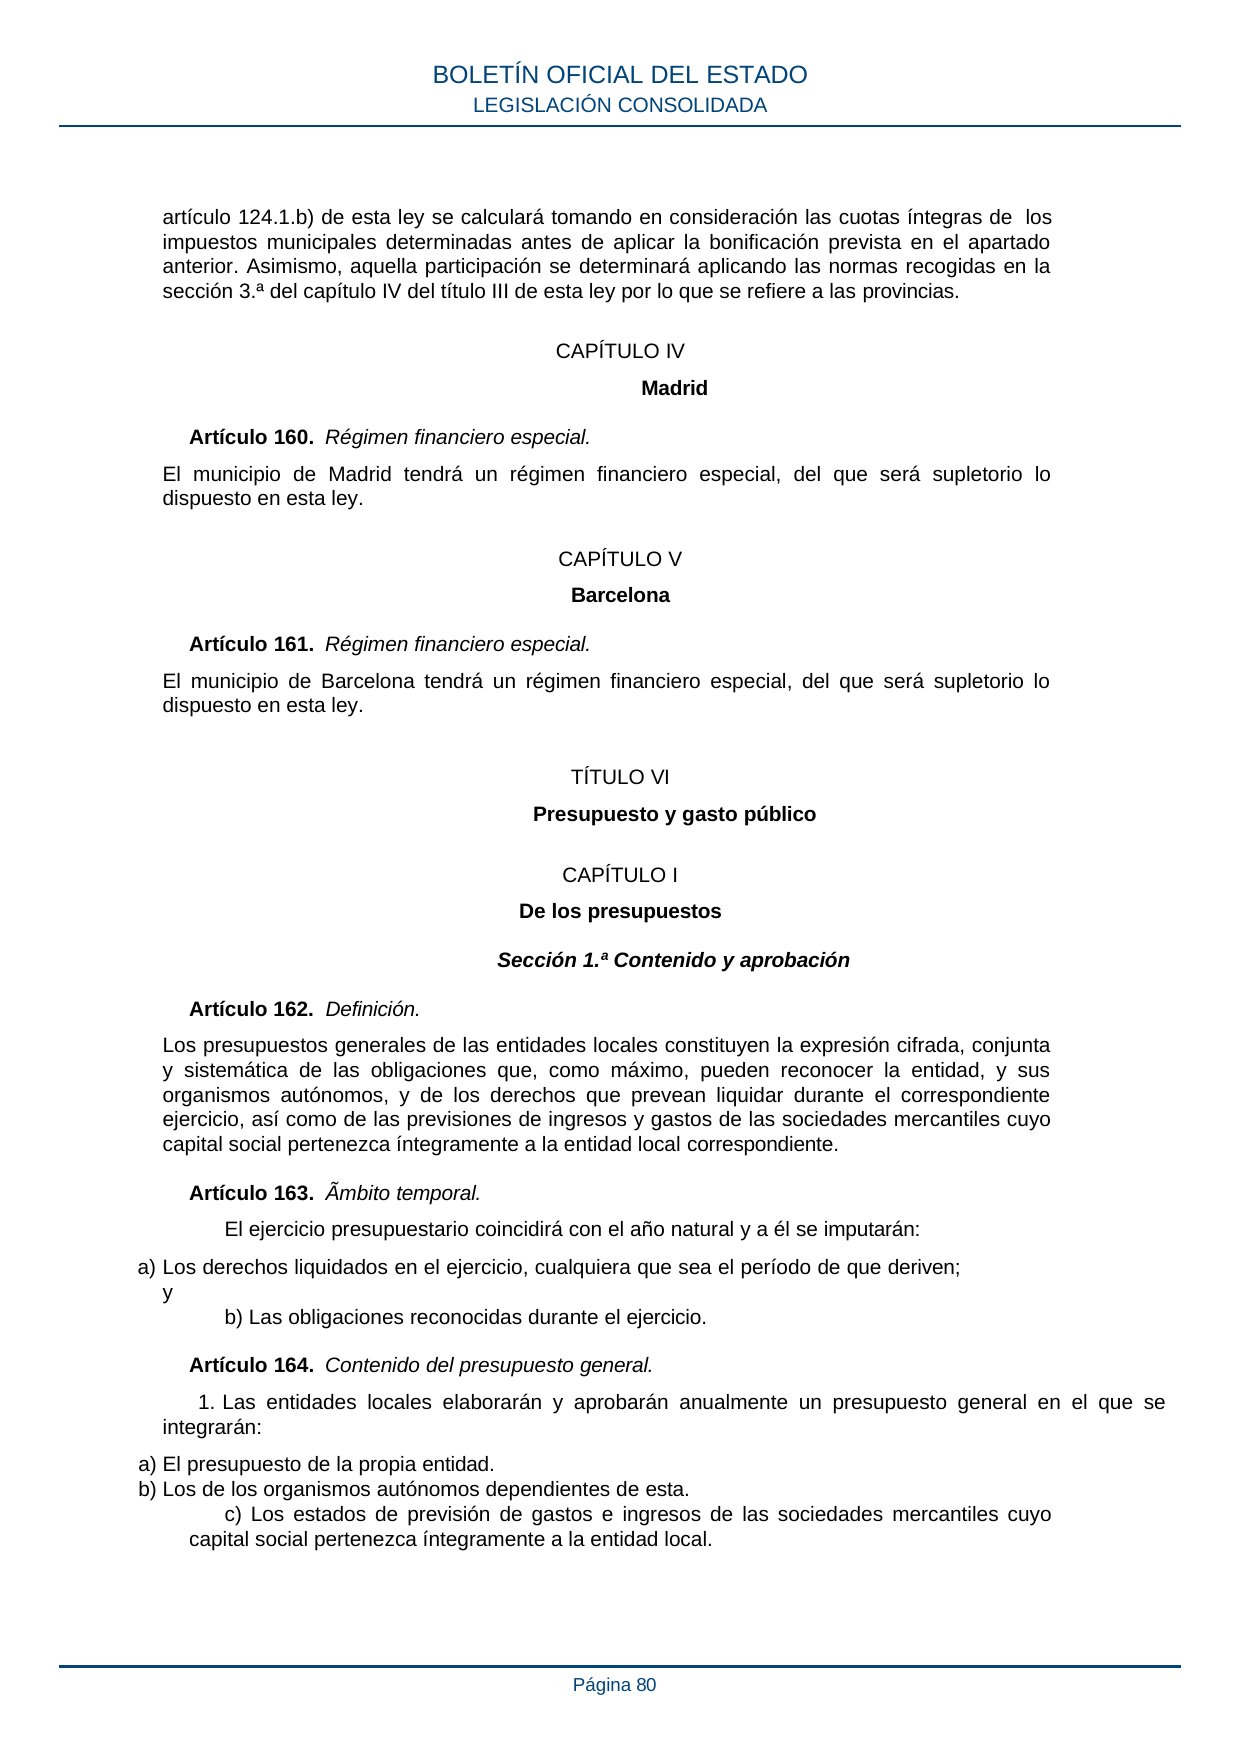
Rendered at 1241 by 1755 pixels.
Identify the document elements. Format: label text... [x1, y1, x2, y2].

text CAPÍTULO IV [182, 339, 1058, 363]
text Artículo 163. Ãmbito temporal. [189, 1180, 1167, 1204]
subtitle Madrid [182, 376, 1167, 400]
text artículo 124.1.b) de esta ley se calculará tomando en consideración las cuotas íntegras de los impuestos municipales determinadas antes de aplicar la bonificación prevista en el apartado anterior. Asimismo, aquella participación se determinará aplicando las normas recogidas en la sección 3.ª del capítulo IV del título III de esta ley por lo que se refiere a las provincias. [162, 205, 1052, 303]
subtitle Presupuesto y gasto público [182, 802, 1167, 826]
text El municipio de Madrid tendrá un régimen financiero especial, del que será supletorio lo dispuesto en esta ley. [162, 462, 1052, 510]
subtitle Sección 1.ª Contenido y aprobación [182, 948, 1167, 972]
subtitle Barcelona [182, 583, 1058, 607]
text y [162, 1280, 1167, 1304]
list Las entidades locales elaborarán y aprobarán anualmente un presupuesto general en el que se integrarán: [162, 1390, 1167, 1439]
list Los derechos liquidados en el ejercicio, cualquiera que sea el período de que deriven; [137, 1255, 1167, 1279]
text El ejercicio presupuestario coincidirá con el año natural y a él se imputarán: [224, 1217, 1167, 1241]
text Los presupuestos generales de las entidades locales constituyen la expresión cifrada, conjunta y sistemática de las obligaciones que, como máximo, pueden reconocer la entidad, y sus organismos autónomos, y de los derechos que prevean liquidar durante el correspondiente ejercicio, así como de las previsiones de ingresos y gastos de las sociedades mercantiles cuyo capital social pertenezca íntegramente a la entidad local correspondiente. [162, 1033, 1052, 1156]
text CAPÍTULO I [182, 862, 1058, 886]
text Artículo 164. Contenido del presupuesto general. [189, 1353, 1167, 1377]
text TÍTULO VI [182, 765, 1058, 789]
text Artículo 161. Régimen financiero especial. [189, 632, 1167, 656]
list Los estados de previsión de gastos e ingresos de las sociedades mercantiles cuyo capital social pertenezca íntegramente a la entidad local. [189, 1502, 1052, 1551]
text Artículo 160. Régimen financiero especial. [189, 425, 1167, 449]
list Los de los organismos autónomos dependientes de esta. [138, 1477, 1167, 1501]
text CAPÍTULO V [182, 546, 1058, 570]
subtitle De los presupuestos [182, 899, 1058, 923]
text El municipio de Barcelona tendrá un régimen financiero especial, del que será supletorio lo dispuesto en esta ley. [162, 669, 1052, 717]
list El presupuesto de la propia entidad. [138, 1452, 1167, 1476]
text Artículo 162. Definición. [189, 997, 1167, 1021]
list Las obligaciones reconocidas durante el ejercicio. [224, 1305, 1167, 1329]
